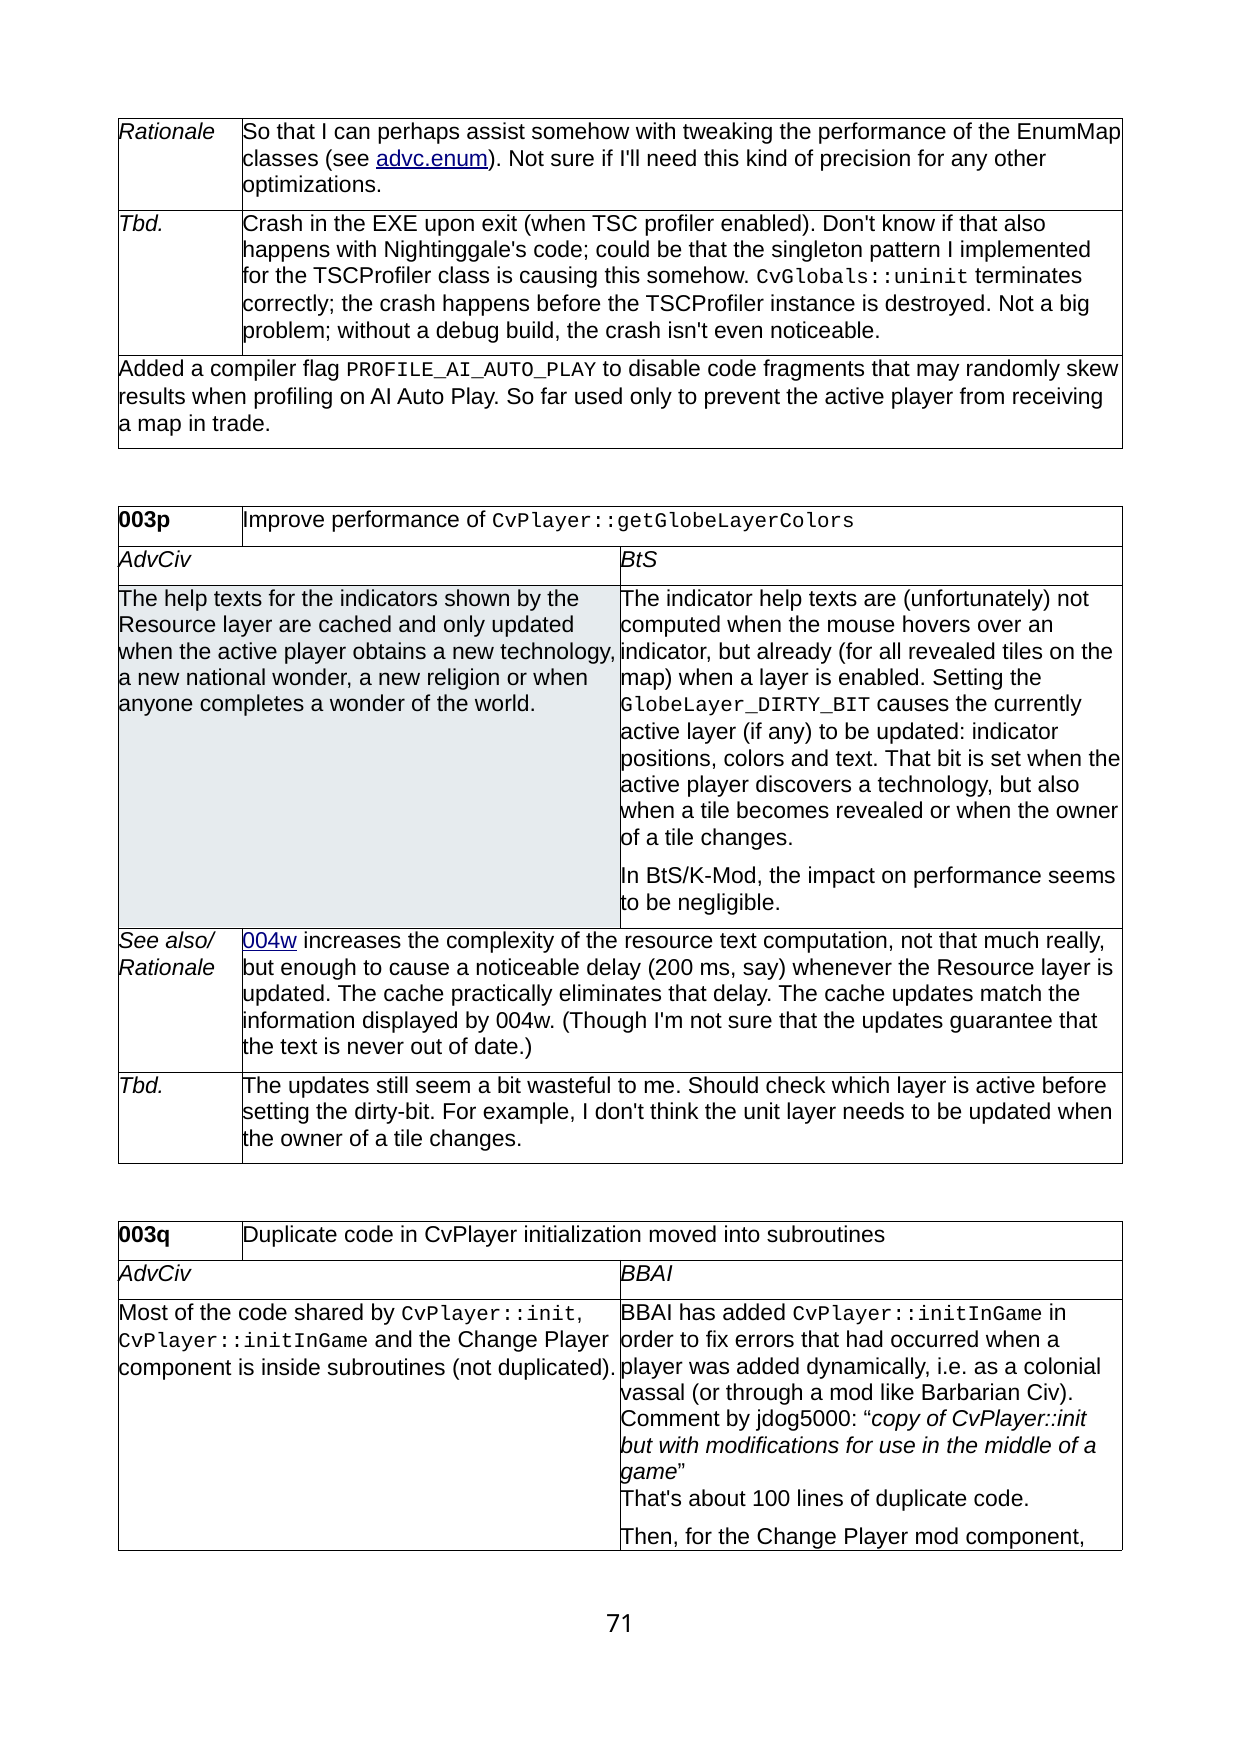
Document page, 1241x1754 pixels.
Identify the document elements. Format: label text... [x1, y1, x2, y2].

table_cell AdvCiv [119, 1261, 620, 1298]
table_cell Crash in the EXE upon exit (when TSC profiler enabled). Don't know if that also happens with Nightinggale's code; could be that the singleton pattern I implemented for the TSCProfiler class is causing this somehow. CvGlobals::uninit terminates correctly; the crash happens before the TSCProfiler instance is destroyed. Not a big problem; without a debug build, the crash isn't even noticeable. [243, 211, 1122, 355]
table_header Improve performance of CvPlayer::getGlobeLayerColors [243, 507, 1122, 546]
table_cell The help texts for the indicators shown by the Resource layer are cached and only updated when the active player obtains a new technology, a new national wonder, a new religion or when anyone completes a wonder of the world. [119, 586, 620, 927]
table_cell Tbd. [119, 1073, 242, 1163]
table_cell Added a compiler flag PROFILE_AI_AUTO_PLAY to disable code fragments that may randomly skew results when profiling on AI Auto Play. So far used only to prevent the active player from receiving a map in trade. [119, 356, 1122, 448]
table_cell Tbd. [119, 211, 242, 355]
table_cell The indicator help texts are (unfortunately) not computed when the mouse hovers over an indicator, but already (for all revealed tiles on the map) when a layer is enabled. Setting the GlobeLayer_DIRTY_BIT causes the currently active layer (if any) to be updated: indicator positions, colors and text. That bit is set when the active player discovers a technology, but also when a tile becomes revealed or when the owner of a tile changes. In BtS/K-Mod, the impact on performance seems to be negligible. [621, 586, 1122, 927]
table_cell The updates still seem a bit wasteful to me. Should check which layer is active before setting the dirty-bit. For example, I don't think the unit layer needs to be updated when the owner of a tile changes. [243, 1073, 1122, 1163]
table_cell See also/ Rationale [119, 929, 242, 1072]
table_cell BBAI has added CvPlayer::initInGame in order to fix errors that had occurred when a player was added dynamically, i.e. as a colonial vassal (or through a mod like Barbarian Civ). Comment by jdog5000: “copy of CvPlayer::init but with modifications for use in the middle of a game” That's about 100 lines of duplicate code. Then, for the Change Player mod component, [621, 1300, 1122, 1549]
table_cell BBAI [621, 1261, 1122, 1298]
table_cell BtS [621, 547, 1122, 585]
table_cell 004w increases the complexity of the resource text computation, not that much really, but enough to cause a noticeable delay (200 ms, say) whenever the Resource layer is updated. The cache practically eliminates that delay. The cache updates match the information displayed by 004w. (Though I'm not sure that the updates guarantee that the text is never out of date.) [243, 929, 1122, 1072]
table_cell Rationale [119, 119, 242, 210]
table_header Duplicate code in CvPlayer initialization moved into subroutines [243, 1222, 1122, 1260]
table_cell AdvCiv [119, 547, 620, 585]
table_cell Most of the code shared by CvPlayer::init, CvPlayer::initInGame and the Change Player component is inside subroutines (not duplicated). [119, 1300, 620, 1549]
table_header 003q [119, 1222, 242, 1260]
table_header 003p [119, 507, 242, 546]
table_cell So that I can perhaps assist somehow with tweaking the performance of the EnumMap classes (see advc.enum). Not sure if I'll need this kind of precision for any other optimizations. [243, 119, 1122, 210]
